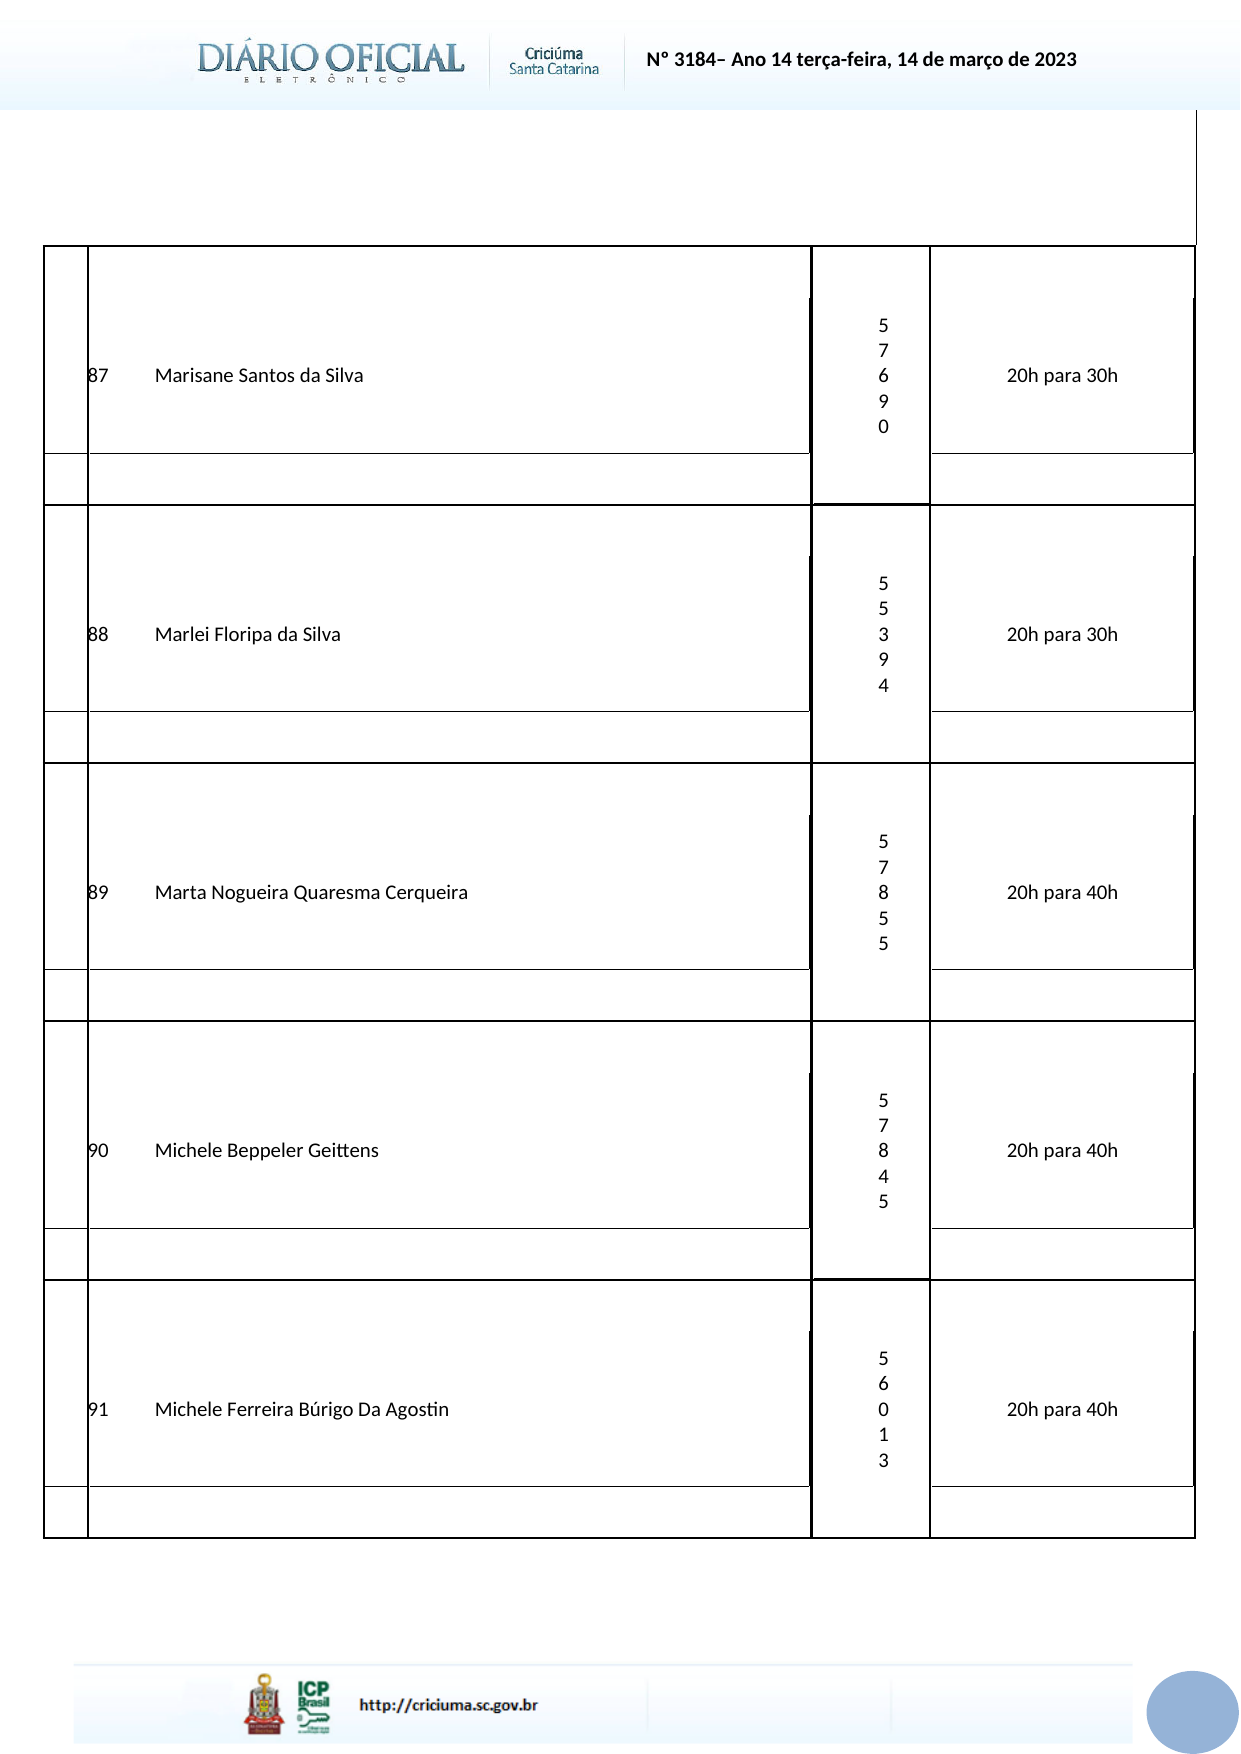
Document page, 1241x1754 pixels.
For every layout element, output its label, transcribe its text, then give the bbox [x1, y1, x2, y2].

table_cell 89 [45, 764, 87, 969]
table_cell 87 [45, 454, 87, 503]
table_cell 87 [45, 247, 87, 453]
table_cell 20h para 40h [931, 764, 1194, 1020]
table_cell 88 [45, 506, 87, 711]
table_cell 90 [45, 1229, 87, 1278]
table_cell Michele Ferreira Búrigo Da Agostin [89, 1281, 810, 1537]
table_cell 20h para 30h [931, 506, 1194, 762]
table_cell 89 [45, 970, 87, 1020]
table_cell Marta Nogueira Quaresma Cerqueira [89, 764, 810, 1020]
table_cell 91 [45, 1487, 87, 1537]
table_cell 55394 [813, 506, 929, 762]
table_cell 20h para 40h [931, 1022, 1194, 1278]
table_cell 88 [45, 712, 87, 762]
table_cell 20h para 40h [931, 1281, 1194, 1537]
table_cell Marlei Floripa da Silva [89, 506, 810, 762]
table_cell 57845 [813, 1022, 929, 1278]
table_cell 57855 [813, 764, 929, 1020]
table_cell Marisane Santos da Silva [89, 247, 810, 503]
table_cell 56013 [813, 1281, 929, 1537]
table_cell 90 [45, 1022, 87, 1228]
table_cell 57690 [813, 247, 929, 503]
table_cell 20h para 30h [931, 247, 1194, 503]
table_cell Michele Beppeler Geittens [89, 1022, 810, 1278]
table_cell 91 [45, 1281, 87, 1486]
